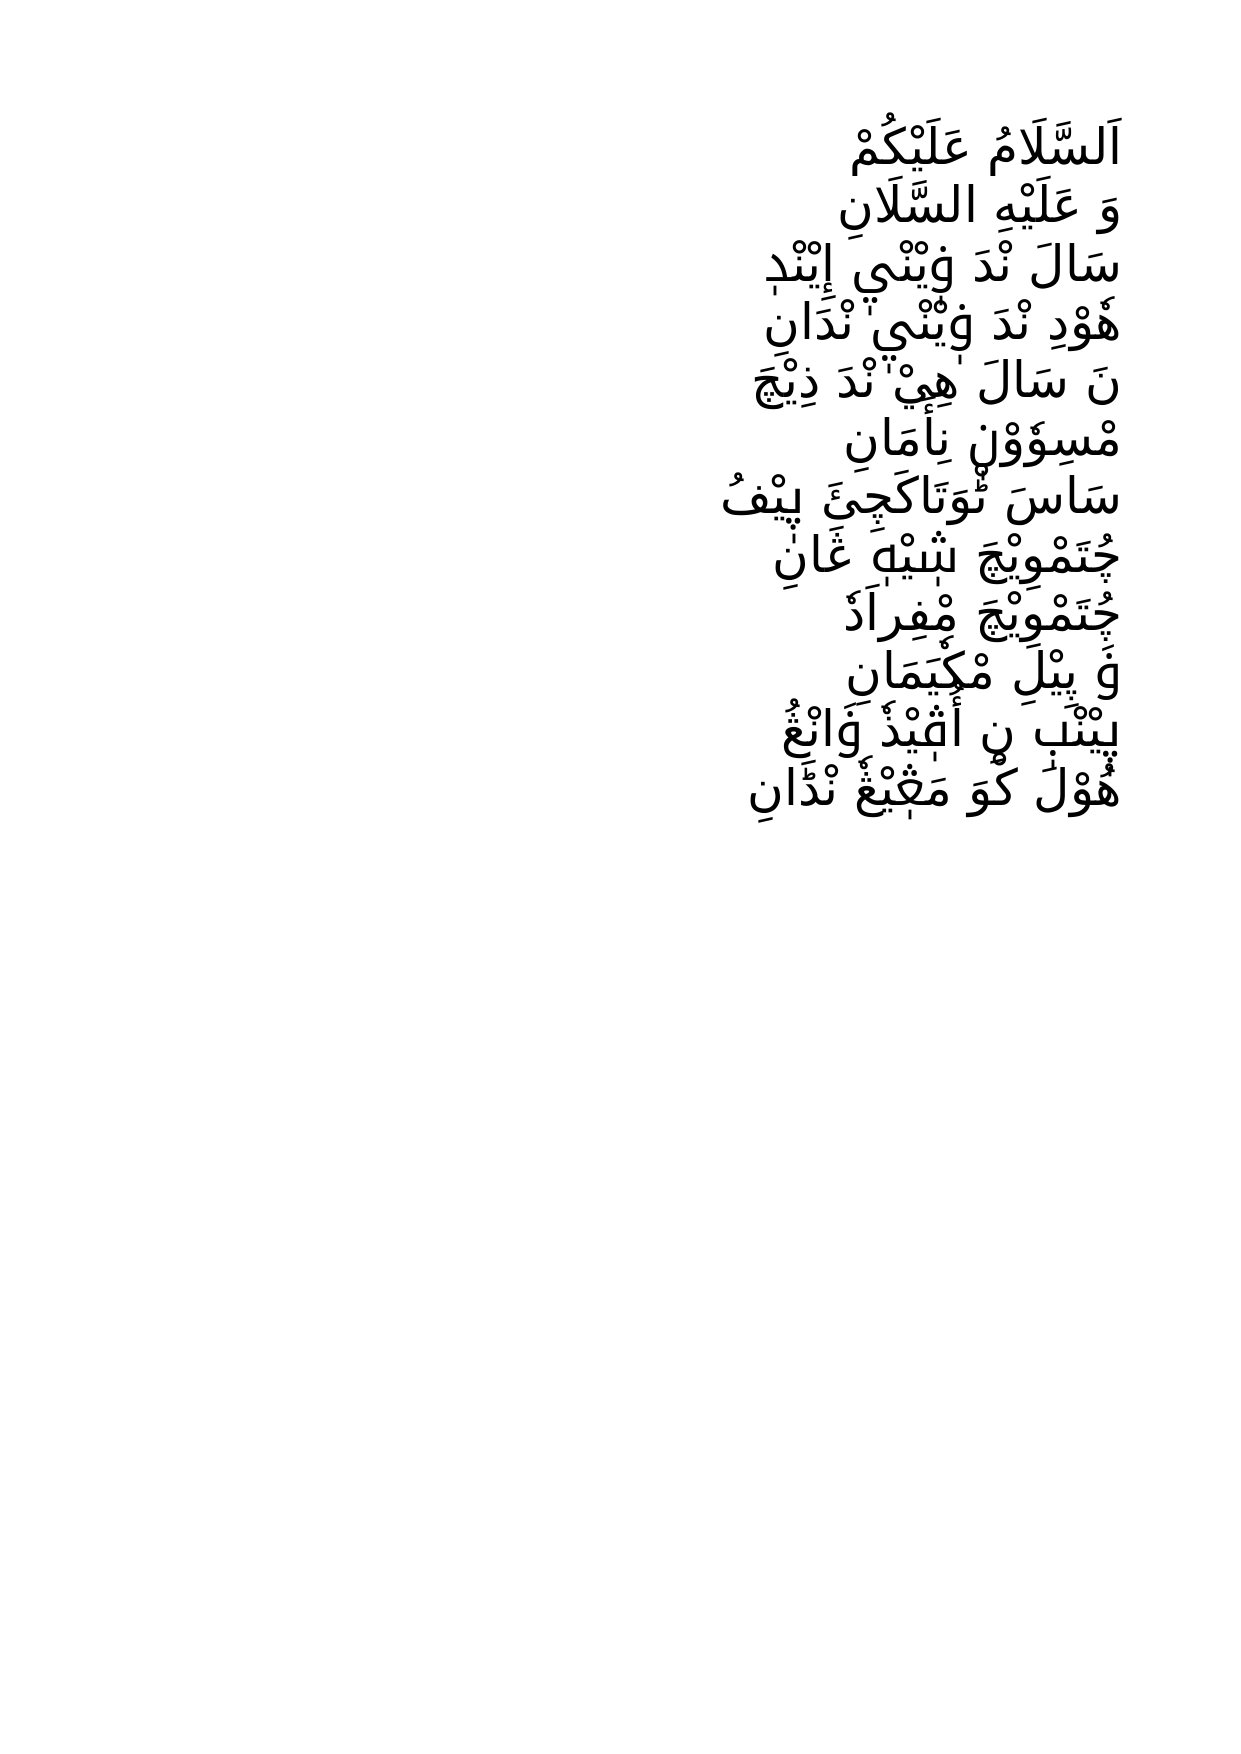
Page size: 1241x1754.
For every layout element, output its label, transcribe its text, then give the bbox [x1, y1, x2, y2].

text وَ عَلَيْهِ السَّلَانِ [118, 176, 1122, 234]
text سَاسَ ٹْوَتَاكَچِئَ پٖيْفُ [118, 467, 1122, 526]
text پٖيْنْبٖ نِ أُڤٖيْذٗ ۏَانْڠُ [118, 700, 1122, 759]
text نَ سَالَ هِيْ نْدَ ذِيْچَ [118, 351, 1122, 409]
text سَالَ نْدَ ۏٖيْنْيٖ إِيْنْدٖ [118, 234, 1122, 293]
text اَلسَّلَامُ عَلَيْكُمْ [118, 118, 1122, 176]
text هٗوْدِ نْدَ ۏٖيْنْيٖ نْدَانِ [118, 293, 1122, 351]
text مْسِوٗوْنٖ نِأَمَانِ [118, 409, 1122, 467]
text چُتَمْوِيْچَ مْفِراَدٗ [118, 584, 1122, 642]
text هُوْلَ كْوَ مَڠٖيْڠٗ نْڈَانِ [118, 759, 1122, 817]
text ۏَ پِيْلِ مْكٗيَمَانِ [118, 642, 1122, 700]
text چُتَمْوِيْچَ شٖيْهٖ ڠَانِ [118, 526, 1122, 584]
